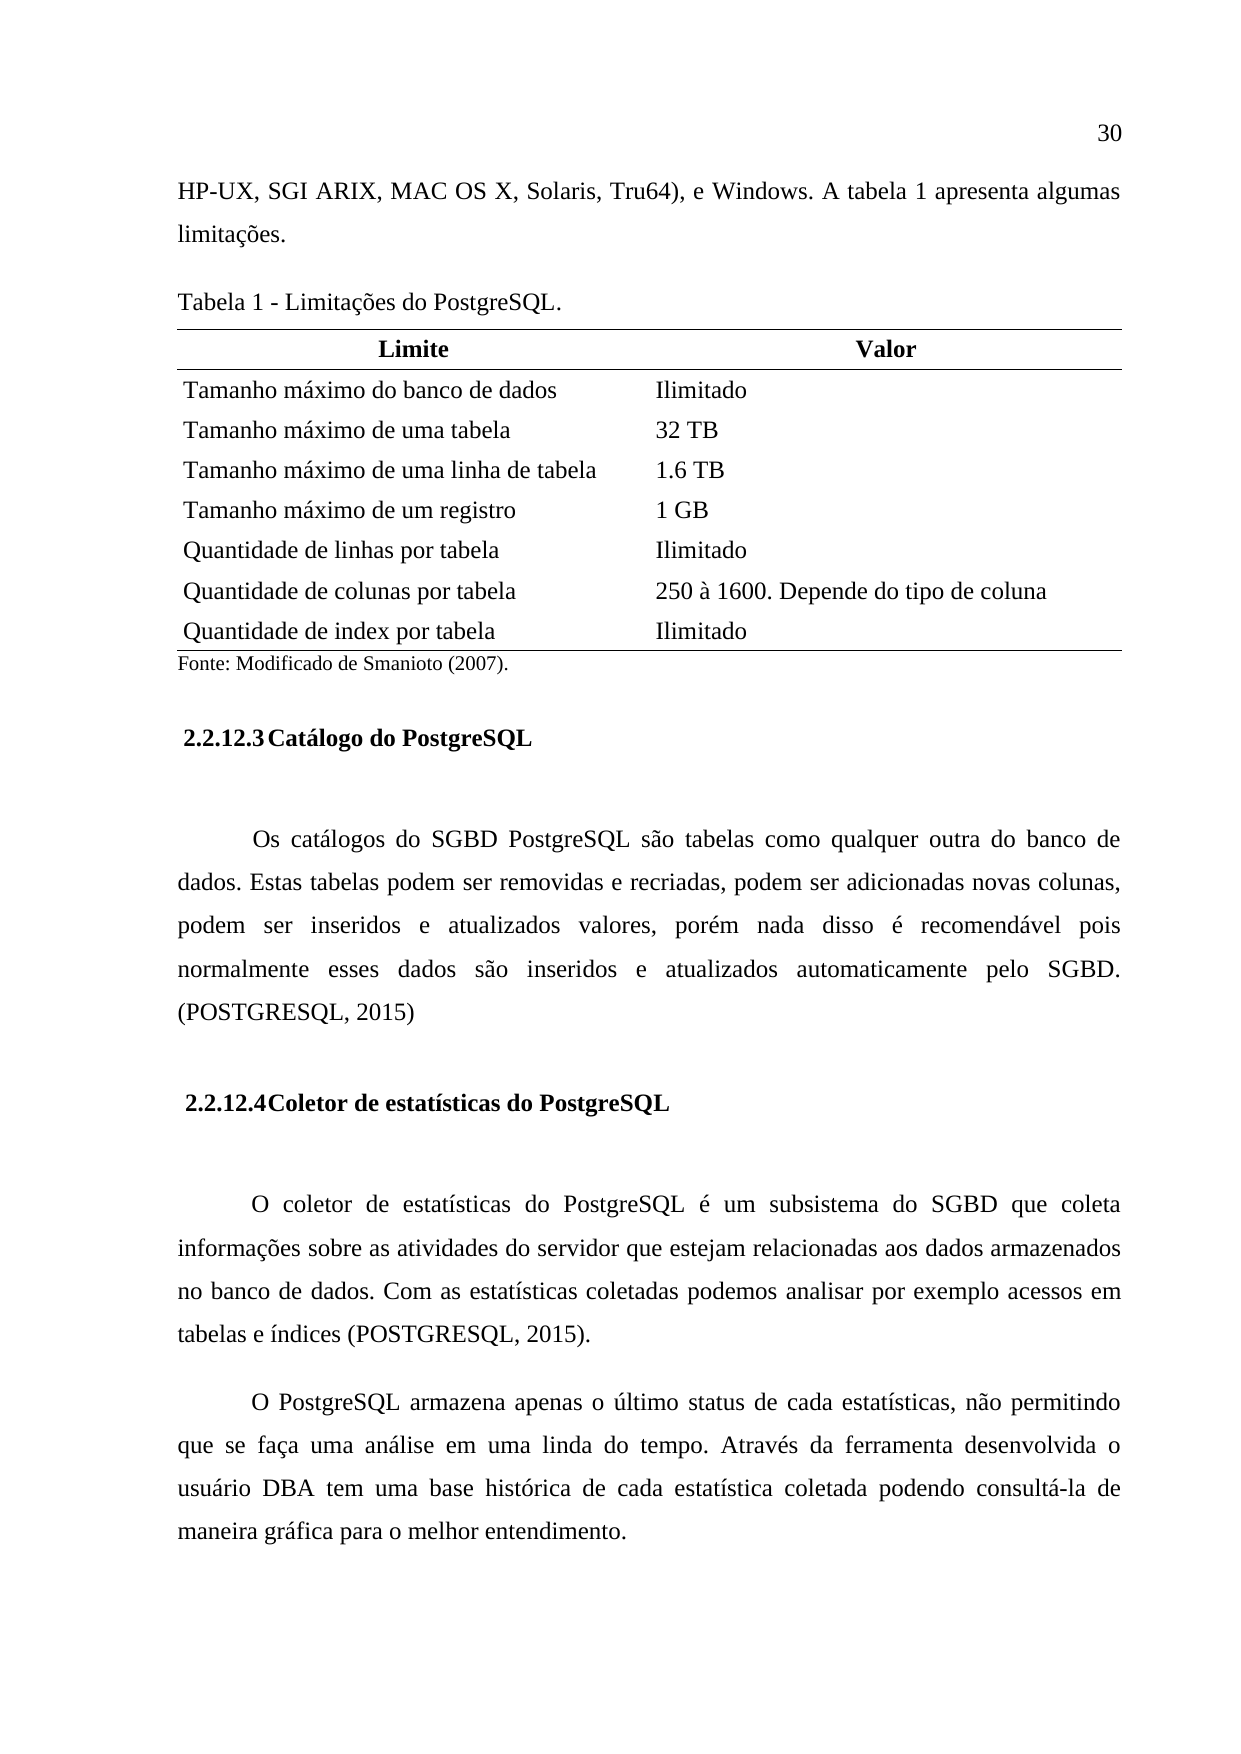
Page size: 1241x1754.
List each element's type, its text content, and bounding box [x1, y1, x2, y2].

table_header Limite [177, 330, 649, 369]
table_cell 1 GB [650, 490, 1122, 530]
table_header Valor [650, 330, 1122, 369]
table_cell Quantidade de linhas por tabela [177, 530, 649, 570]
text O PostgreSQL armazena apenas o último status de cada estatísticas, não permitindo que se faça uma análise em uma linda do tempo. Através da ferramenta desenvolvida o usuário DBA tem uma base histórica de cada estatística coletada podendo consultá-la de maneira gráfica para o melhor entendimento. [177, 1387, 1122, 1545]
table_cell Tamanho máximo de uma tabela [177, 409, 649, 449]
table_cell 1.6 TB [650, 449, 1122, 489]
table_cell 32 TB [650, 409, 1122, 449]
table_cell 250 à 1600. Depende do tipo de coluna [650, 570, 1122, 610]
table_cell Tamanho máximo do banco de dados [177, 370, 649, 409]
table_cell Ilimitado [650, 610, 1122, 650]
table_cell Tamanho máximo de um registro [177, 490, 649, 530]
text HP-UX, SGI ARIX, MAC OS X, Solaris, Tru64), e Windows. A tabela 1 apresenta algumas limitações. [177, 176, 1122, 248]
text Tabela 1 - Limitações do PostgreSQL. [177, 287, 1122, 316]
table_cell Ilimitado [650, 370, 1122, 409]
text Fonte: Modificado de Smanioto (2007). [177, 651, 1122, 674]
table_cell Ilimitado [650, 530, 1122, 570]
list Coletor de estatísticas do PostgreSQL [185, 1088, 1122, 1117]
table_cell Tamanho máximo de uma linha de tabela [177, 449, 649, 489]
text O coletor de estatísticas do PostgreSQL é um subsistema do SGBD que coleta informações sobre as atividades do servidor que estejam relacionadas aos dados armazenados no banco de dados. Com as estatísticas coletadas podemos analisar por exemplo acessos em tabelas e índices (POSTGRESQL, 2015). [177, 1189, 1122, 1348]
table_cell Quantidade de index por tabela [177, 610, 649, 650]
table_cell Quantidade de colunas por tabela [177, 570, 649, 610]
text Os catálogos do SGBD PostgreSQL são tabelas como qualquer outra do banco de dados. Estas tabelas podem ser removidas e recriadas, podem ser adicionadas novas colunas, podem ser inseridos e atualizados valores, porém nada disso é recomendável pois normalmente esses dados são inseridos e atualizados automaticamente pelo SGBD. (POSTGRESQL, 2015) [177, 824, 1122, 1026]
list Catálogo do PostgreSQL [183, 723, 1122, 751]
